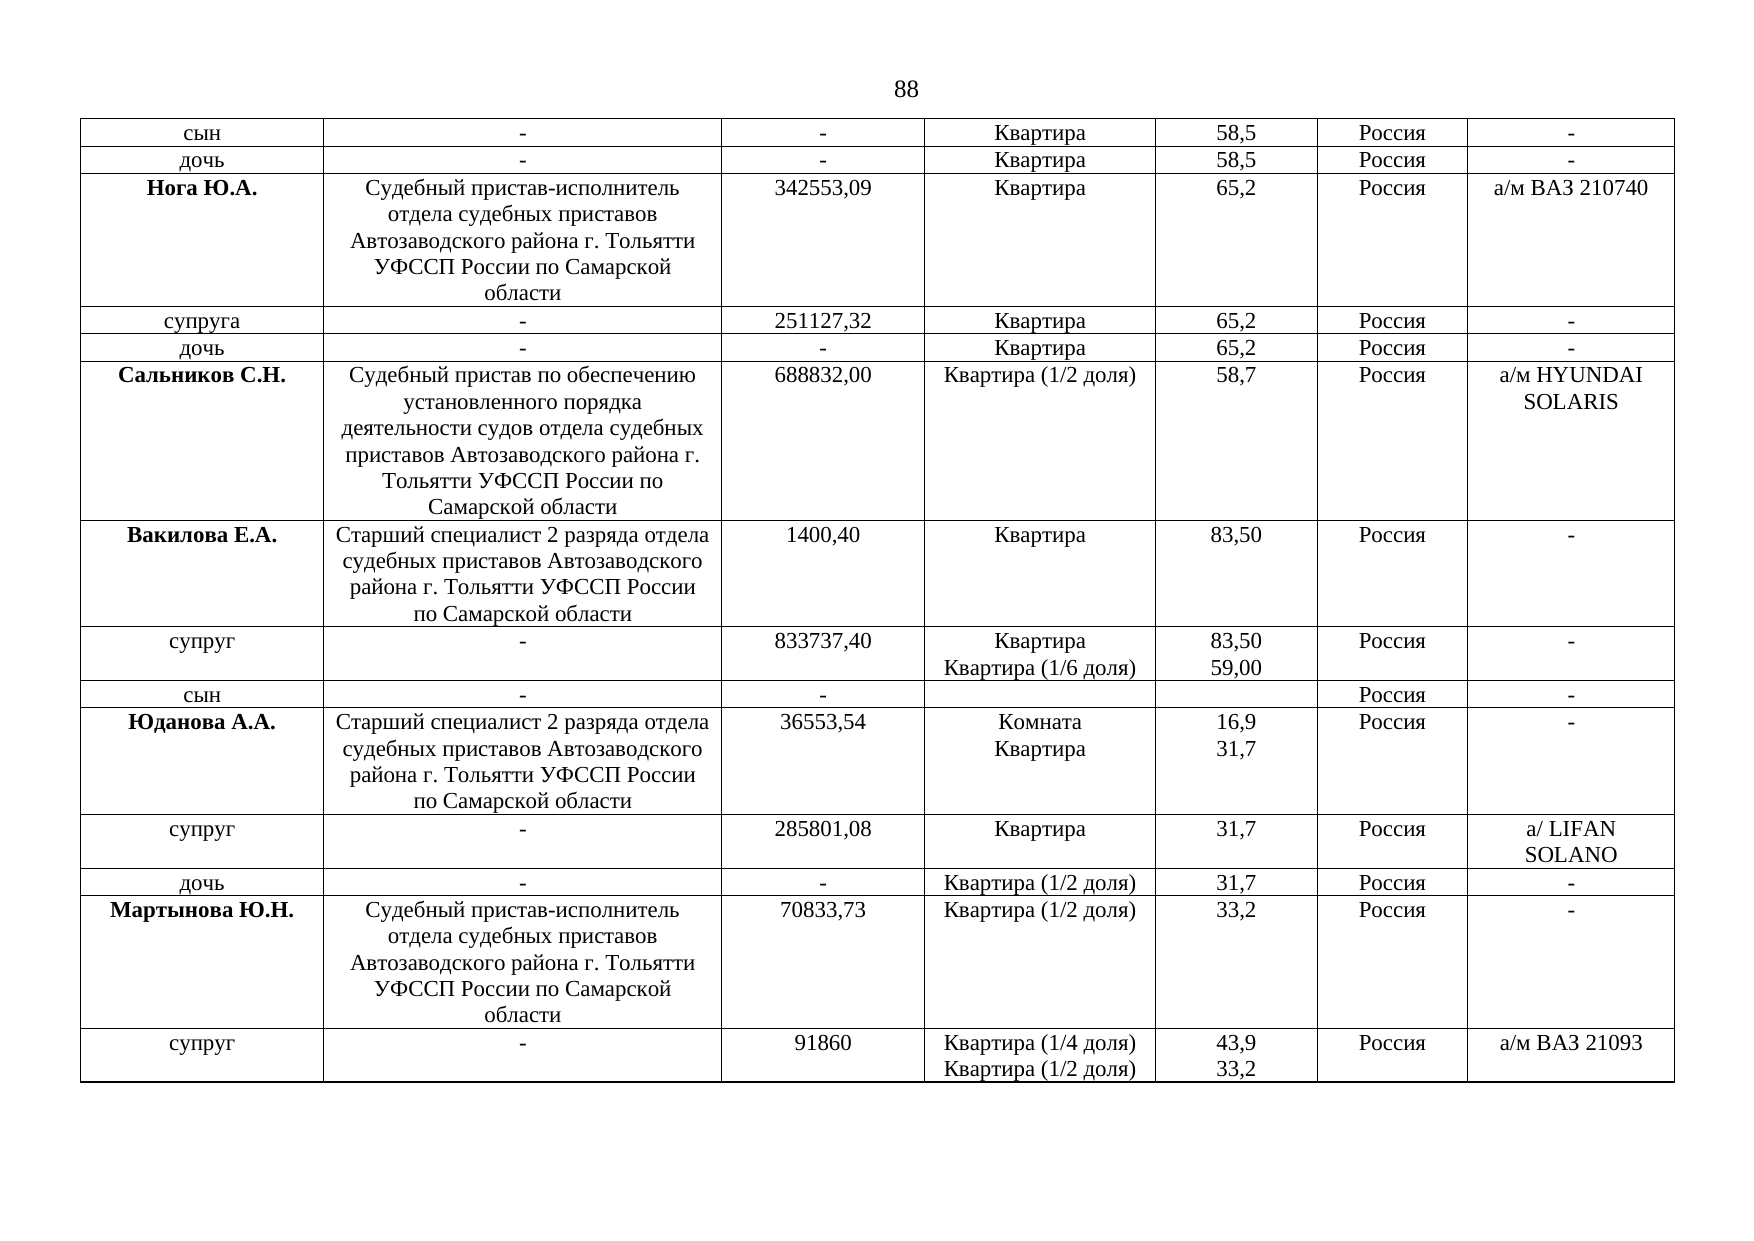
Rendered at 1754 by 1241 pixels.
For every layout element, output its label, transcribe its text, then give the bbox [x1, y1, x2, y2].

table_cell супруг [81, 1029, 323, 1081]
table_cell Россия [1318, 815, 1467, 867]
table_cell а/м HYUNDAI SOLARIS [1468, 362, 1674, 520]
table_cell - [324, 147, 721, 173]
table_cell - [324, 1029, 721, 1081]
table_cell Юданова А.А. [81, 708, 323, 814]
table_cell Квартира (1/2 доля) [925, 869, 1155, 895]
table_cell - [722, 681, 924, 707]
table_cell Квартира [925, 521, 1155, 626]
table_cell 83,50 59,00 [1156, 627, 1317, 680]
table_cell Квартира [925, 334, 1155, 361]
table_cell Квартира Квартира (1/6 доля) [925, 627, 1155, 680]
table_cell Россия [1318, 521, 1467, 626]
table_cell - [324, 815, 721, 867]
table_cell Россия [1318, 362, 1467, 520]
table_cell Вакилова Е.А. [81, 521, 323, 626]
table_cell 342553,09 [722, 174, 924, 306]
table_cell а/м ВАЗ 21093 [1468, 1029, 1674, 1081]
table_cell Россия [1318, 307, 1467, 333]
table_cell - [1468, 708, 1674, 814]
table_cell 1400,40 [722, 521, 924, 626]
table_cell а/м ВАЗ 210740 [1468, 174, 1674, 306]
table_cell супруга [81, 307, 323, 333]
table_cell Старший специалист 2 разряда отдела судебных приставов Автозаводского района г. Тольятти УФССП России по Самарской области [324, 521, 721, 626]
table_cell - [1468, 147, 1674, 173]
table_cell - [324, 681, 721, 707]
table_cell - [1468, 896, 1674, 1028]
table_cell 58,7 [1156, 362, 1317, 520]
table_cell - [1468, 307, 1674, 333]
table_cell Россия [1318, 896, 1467, 1028]
table_cell 833737,40 [722, 627, 924, 680]
table_cell - [324, 869, 721, 895]
table_cell 31,7 [1156, 815, 1317, 867]
table_cell сын [81, 119, 323, 146]
table_cell Россия [1318, 119, 1467, 146]
table_cell 65,2 [1156, 307, 1317, 333]
table_cell - [1468, 869, 1674, 895]
table_cell - [722, 869, 924, 895]
table_cell - [1468, 681, 1674, 707]
table_cell - [722, 334, 924, 361]
table_cell - [722, 147, 924, 173]
table_cell - [324, 334, 721, 361]
table_cell Квартира (1/4 доля) Квартира (1/2 доля) [925, 1029, 1155, 1081]
table_cell 251127,32 [722, 307, 924, 333]
table_cell дочь [81, 147, 323, 173]
table_cell - [324, 119, 721, 146]
table_cell 31,7 [1156, 869, 1317, 895]
table_cell - [722, 119, 924, 146]
table_cell Квартира [925, 307, 1155, 333]
table_cell Судебный пристав-исполнитель отдела судебных приставов Автозаводского района г. Тольятти УФССП России по Самарской области [324, 174, 721, 306]
table_cell 65,2 [1156, 334, 1317, 361]
table_cell Россия [1318, 869, 1467, 895]
table_cell Квартира [925, 815, 1155, 867]
table_cell Квартира [925, 119, 1155, 146]
table_cell 16,9 31,7 [1156, 708, 1317, 814]
table_cell - [324, 627, 721, 680]
table_cell 91860 [722, 1029, 924, 1081]
table_cell 43,9 33,2 [1156, 1029, 1317, 1081]
table_cell дочь [81, 334, 323, 361]
table_cell Квартира [925, 174, 1155, 306]
table_cell Комната Квартира [925, 708, 1155, 814]
table_cell Россия [1318, 708, 1467, 814]
table_cell Квартира [925, 147, 1155, 173]
table_cell [925, 681, 1155, 707]
table_cell Россия [1318, 334, 1467, 361]
table_cell Квартира (1/2 доля) [925, 896, 1155, 1028]
table_cell [1156, 681, 1317, 707]
table_cell Судебный пристав по обеспечению установленного порядка деятельности судов отдела судебных приставов Автозаводского района г. Тольятти УФССП России по Самарской области [324, 362, 721, 520]
table_cell 36553,54 [722, 708, 924, 814]
table_cell - [1468, 334, 1674, 361]
table_cell - [324, 307, 721, 333]
table_cell дочь [81, 869, 323, 895]
table_cell супруг [81, 815, 323, 867]
table_cell сын [81, 681, 323, 707]
table_cell Нога Ю.А. [81, 174, 323, 306]
table_cell 65,2 [1156, 174, 1317, 306]
table_cell 58,5 [1156, 147, 1317, 173]
table_cell 58,5 [1156, 119, 1317, 146]
table_cell 83,50 [1156, 521, 1317, 626]
table_cell Квартира (1/2 доля) [925, 362, 1155, 520]
table_cell 285801,08 [722, 815, 924, 867]
table_cell - [1468, 521, 1674, 626]
table_cell Судебный пристав-исполнитель отдела судебных приставов Автозаводского района г. Тольятти УФССП России по Самарской области [324, 896, 721, 1028]
table_cell - [1468, 627, 1674, 680]
table_cell 70833,73 [722, 896, 924, 1028]
table_cell Россия [1318, 147, 1467, 173]
table_cell Россия [1318, 627, 1467, 680]
table_cell Россия [1318, 174, 1467, 306]
table_cell Сальников С.Н. [81, 362, 323, 520]
table_cell Россия [1318, 681, 1467, 707]
table_cell Россия [1318, 1029, 1467, 1081]
table_cell супруг [81, 627, 323, 680]
table_cell 33,2 [1156, 896, 1317, 1028]
table_cell 688832,00 [722, 362, 924, 520]
table_cell Старший специалист 2 разряда отдела судебных приставов Автозаводского района г. Тольятти УФССП России по Самарской области [324, 708, 721, 814]
table_cell Мартынова Ю.Н. [81, 896, 323, 1028]
table_cell - [1468, 119, 1674, 146]
table_cell а/ LIFAN SOLANO [1468, 815, 1674, 867]
